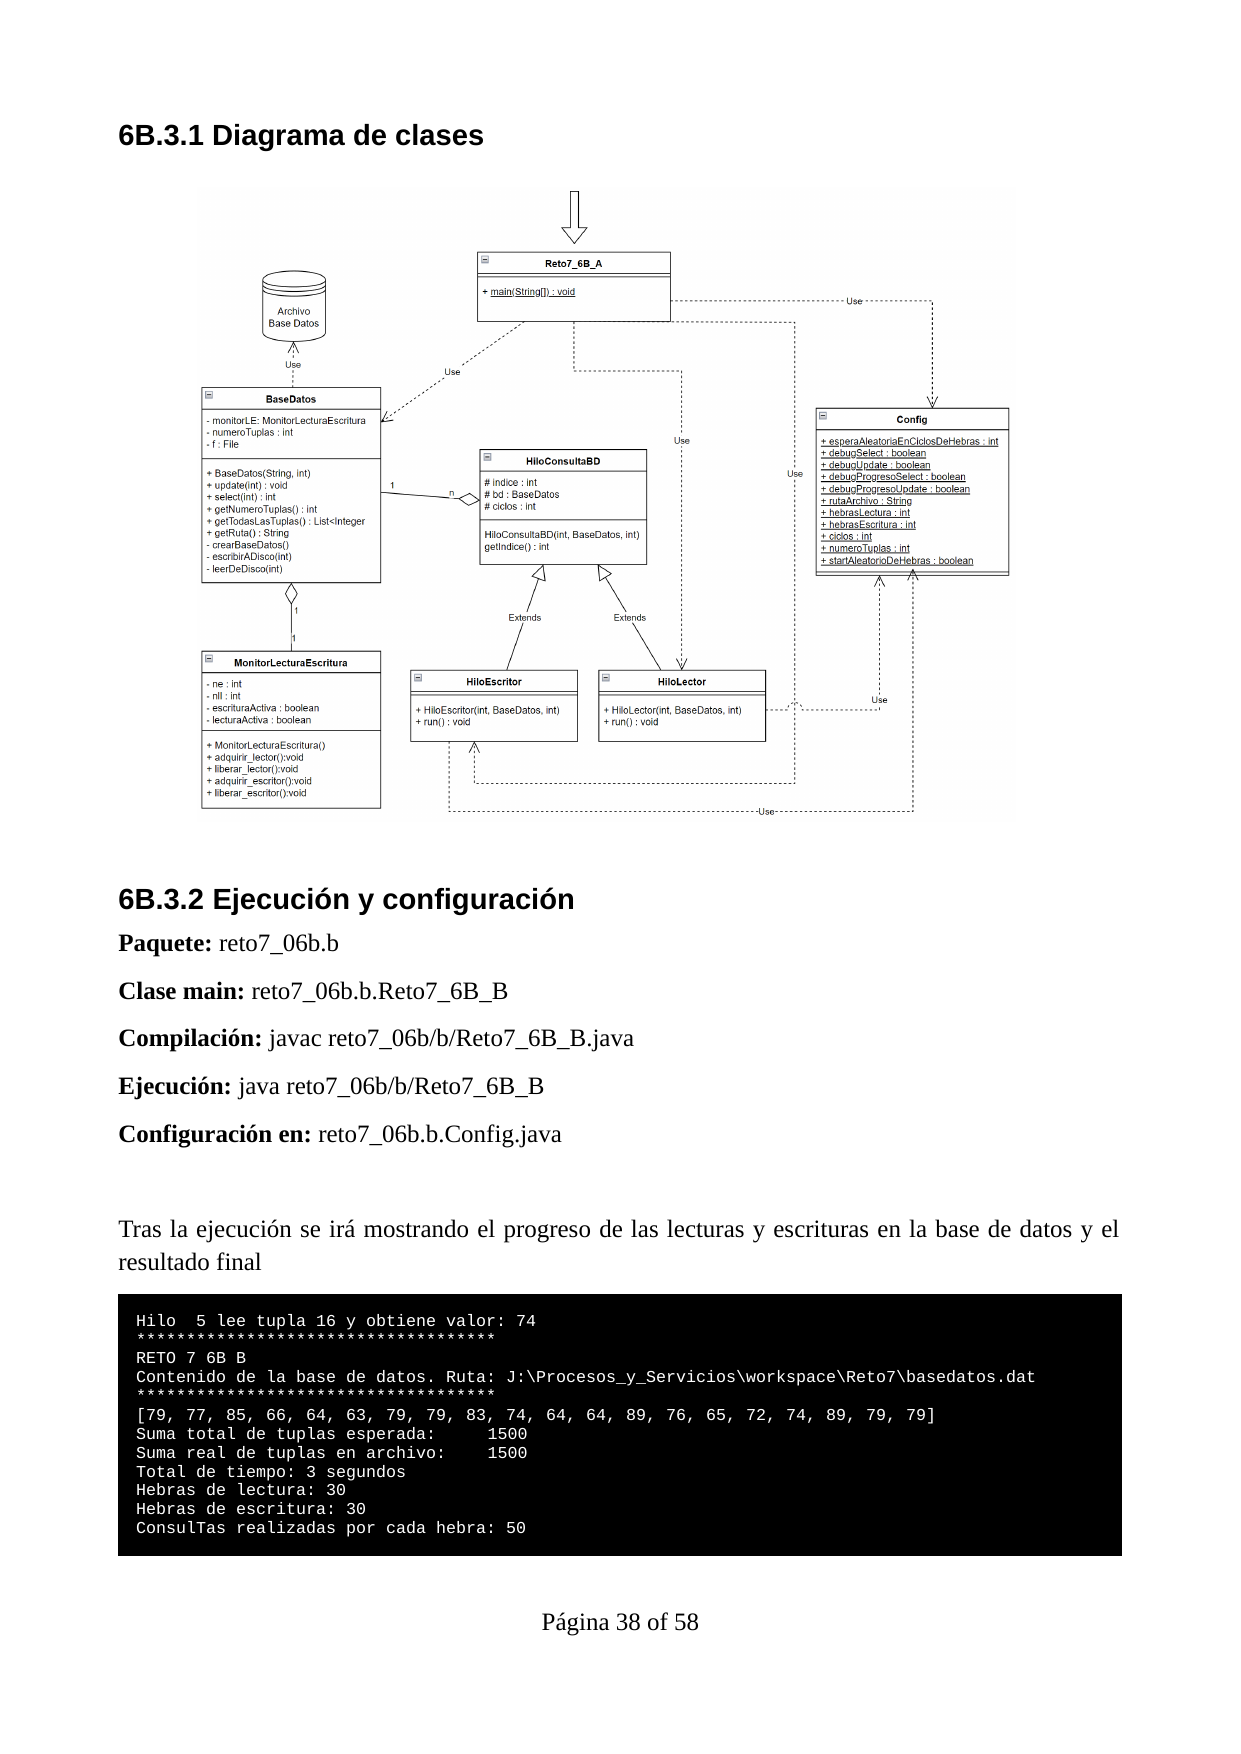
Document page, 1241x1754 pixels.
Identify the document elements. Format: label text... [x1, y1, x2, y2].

text Hebras de lectura: 30 [118, 1482, 1122, 1501]
subtitle 6B.3.1 Diagrama de clases [118, 118, 1122, 152]
text Ejecución: java reto7_06b/b/Reto7_6B_B [118, 1071, 1122, 1100]
text Compilación: javac reto7_06b/b/Reto7_6B_B.java [118, 1023, 1122, 1052]
text Hilo 5 lee tupla 16 y obtiene valor: 74 [118, 1294, 1122, 1331]
text Suma total de tuplas esperada: 1500 [118, 1425, 1122, 1444]
subtitle 6B.3.2 Ejecución y configuración [118, 882, 1122, 916]
picture [196, 187, 1016, 822]
text Suma real de tuplas en archivo: 1500 [118, 1444, 1122, 1463]
text [79, 77, 85, 66, 64, 63, 79, 79, 83, 74, 64, 64, 89, 76, 65, 72, 74, 89, 79, 79] [118, 1407, 1122, 1425]
text Contenido de la base de datos. Ruta: J:\Procesos_y_Servicios\workspace\Reto7\basedatos.dat [118, 1369, 1122, 1388]
text ConsulTas realizadas por cada hebra: 50 [118, 1520, 1122, 1556]
text ************************************ [118, 1388, 1122, 1407]
text Paquete: reto7_06b.b [118, 928, 1122, 957]
text Configuración en: reto7_06b.b.Config.java [118, 1119, 1122, 1147]
text Tras la ejecución se irá mostrando el progreso de las lecturas y escrituras en la base de datos y el resultado final [118, 1214, 1122, 1276]
text RETO 7 6B B [118, 1350, 1122, 1369]
text Total de tiempo: 3 segundos [118, 1463, 1122, 1482]
text Clase main: reto7_06b.b.Reto7_6B_B [118, 976, 1122, 1005]
text Hebras de escritura: 30 [118, 1501, 1122, 1520]
text ************************************ [118, 1331, 1122, 1350]
